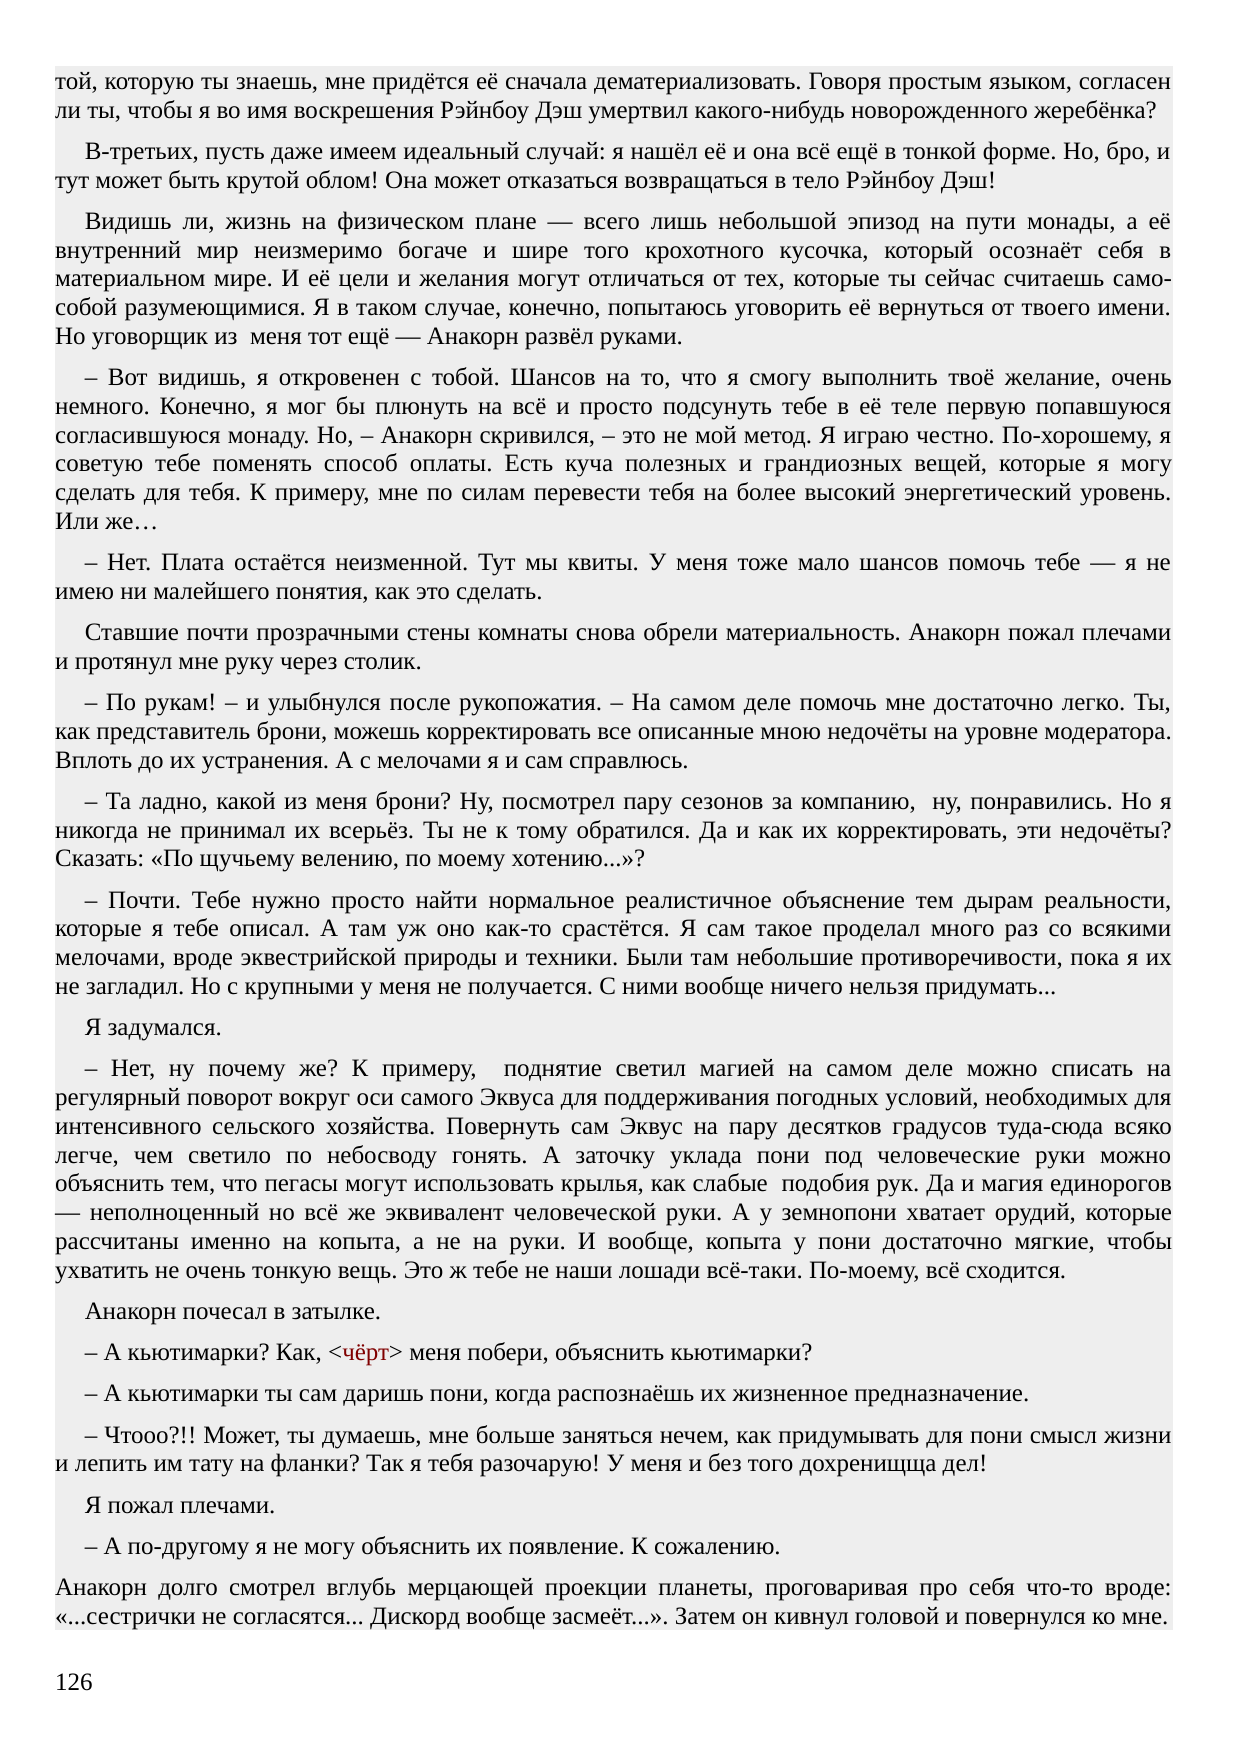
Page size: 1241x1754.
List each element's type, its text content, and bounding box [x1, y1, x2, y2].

text той, которую ты знаешь, мне придётся её сначала дематериализовать. Говоря простым языком, согласен ли ты, чтобы я во имя воскрешения Рэйнбоу Дэш умертвил какого-нибудь новорожденного жеребёнка? [55, 66, 1173, 123]
text – Чтооо?!! Может, ты думаешь, мне больше заняться нечем, как придумывать для пони смысл жизни и лепить им тату на фланки? Так я тебя разочарую! У меня и без того дохренищща дел! [55, 1420, 1173, 1477]
text – А кьютимарки? Как, <чёрт> меня побери, объяснить кьютимарки? [55, 1337, 1173, 1366]
text – Та ладно, какой из меня брони? Ну, посмотрел пару сезонов за компанию, ну, понравились. Но я никогда не принимал их всерьёз. Ты не к тому обратился. Да и как их корректировать, эти недочёты? Сказать: «По щучьему велению, по моему хотению...»? [55, 786, 1173, 872]
text Видишь ли, жизнь на физическом плане — всего лишь небольшой эпизод на пути монады, а её внутренний мир неизмеримо богаче и шире того крохотного кусочка, который осознаёт себя в материальном мире. И её цели и желания могут отличаться от тех, которые ты сейчас считаешь само-собой разумеющимися. Я в таком случае, конечно, попытаюсь уговорить её вернуться от твоего имени. Но уговорщик из меня тот ещё — Анакорн развёл руками. [55, 206, 1173, 350]
text – Вот видишь, я откровенен с тобой. Шансов на то, что я смогу выполнить твоё желание, очень немного. Конечно, я мог бы плюнуть на всё и просто подсунуть тебе в её теле первую попавшуюся согласившуюся монаду. Но, – Анакорн скривился, – это не мой метод. Я играю честно. По-хорошему, я советую тебе поменять способ оплаты. Есть куча полезных и грандиозных вещей, которые я могу сделать для тебя. К примеру, мне по силам перевести тебя на более высокий энергетический уровень. Или же… [55, 362, 1173, 535]
text – По рукам! – и улыбнулся после рукопожатия. – На самом деле помочь мне достаточно легко. Ты, как представитель брони, можешь корректировать все описанные мною недочёты на уровне модератора. Вплоть до их устранения. А с мелочами я и сам справлюсь. [55, 687, 1173, 773]
text – А кьютимарки ты сам даришь пони, когда распознаёшь их жизненное предназначение. [55, 1378, 1173, 1407]
text Я пожал плечами. [55, 1490, 1173, 1518]
text – Почти. Тебе нужно просто найти нормальное реалистичное объяснение тем дырам реальности, которые я тебе описал. А там уж оно как-то срастётся. Я сам такое проделал много раз со всякими мелочами, вроде эквестрийской природы и техники. Были там небольшие противоречивости, пока я их не загладил. Но с крупными у меня не получается. С ними вообще ничего нельзя придумать... [55, 885, 1173, 1000]
text – А по-другому я не могу объяснить их появление. К сожалению. [55, 1531, 1173, 1560]
text Анакорн почесал в затылке. [55, 1296, 1173, 1325]
text Анакорн долго смотрел вглубь мерцающей проекции планеты, проговаривая про себя что-то вроде: «...сестрички не согласятся... Дискорд вообще засмеёт...». Затем он кивнул головой и повернулся ко мне. [55, 1572, 1173, 1630]
text – Нет. Плата остаётся неизменной. Тут мы квиты. У меня тоже мало шансов помочь тебе — я не имею ни малейшего понятия, как это сделать. [55, 547, 1173, 605]
text Ставшие почти прозрачными стены комнаты снова обрели материальность. Анакорн пожал плечами и протянул мне руку через столик. [55, 617, 1173, 675]
text В-третьих, пусть даже имеем идеальный случай: я нашёл её и она всё ещё в тонкой форме. Но, бро, и тут может быть крутой облом! Она может отказаться возвращаться в тело Рэйнбоу Дэш! [55, 136, 1173, 193]
text – Нет, ну почему же? К примеру, поднятие светил магией на самом деле можно списать на регулярный поворот вокруг оси самого Эквуса для поддерживания погодных условий, необходимых для интенсивного сельского хозяйства. Повернуть сам Эквус на пару десятков градусов туда-сюда всяко легче, чем светило по небосводу гонять. А заточку уклада пони под человеческие руки можно объяснить тем, что пегасы могут использовать крылья, как слабые подобия рук. Да и магия единорогов — неполноценный но всё же эквивалент человеческой руки. А у земнопони хватает орудий, которые рассчитаны именно на копыта, а не на руки. И вообще, копыта у пони достаточно мягкие, чтобы ухватить не очень тонкую вещь. Это ж тебе не наши лошади всё-таки. По-моему, всё сходится. [55, 1053, 1173, 1283]
text Я задумался. [55, 1012, 1173, 1041]
